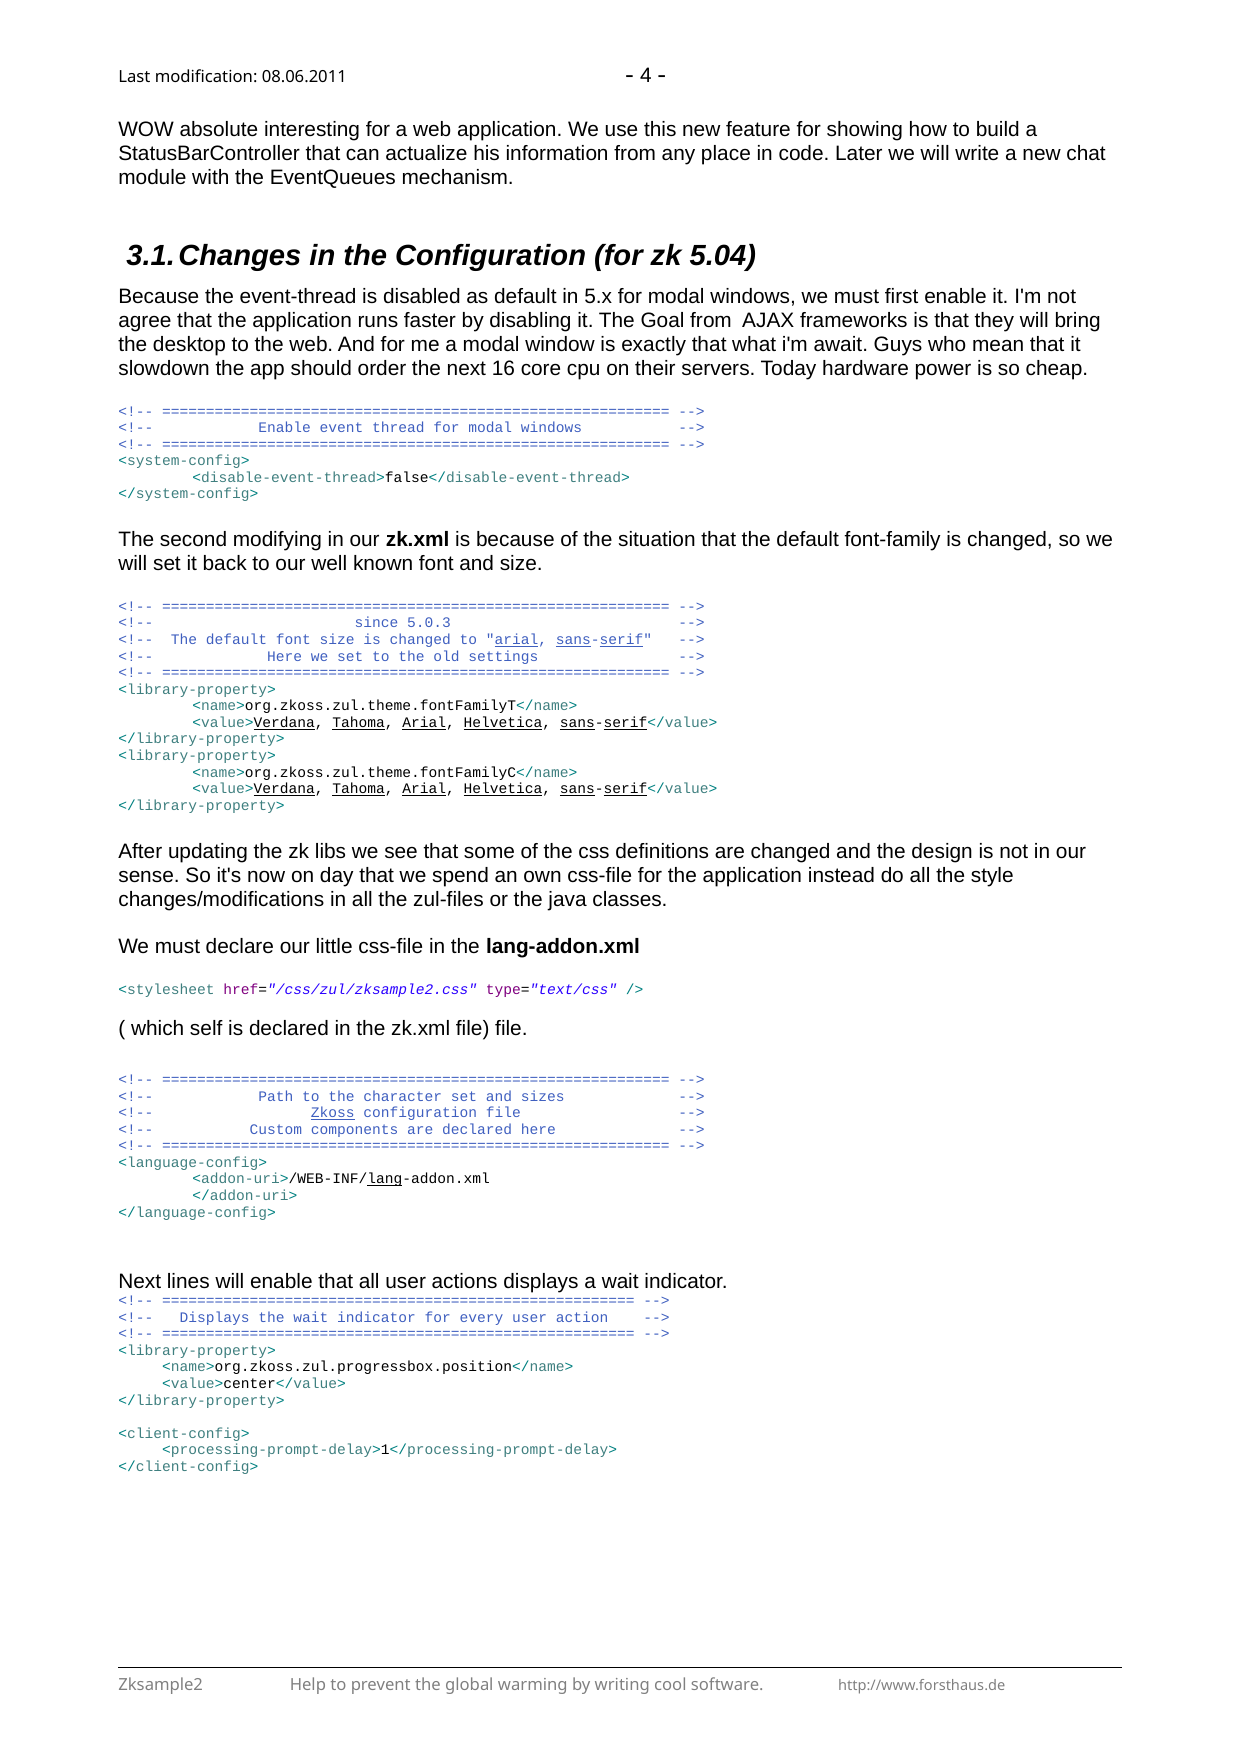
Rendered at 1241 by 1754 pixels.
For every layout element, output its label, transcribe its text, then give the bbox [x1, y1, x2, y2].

text <name>org.zkoss.zul.theme.fontFamilyT</name> [118, 698, 1122, 715]
text <!-- ========================================================== --> [118, 437, 1122, 454]
text <value>Verdana, Tahoma, Arial, Helvetica, sans-serif</value> [118, 781, 1122, 798]
text <!-- ====================================================== --> [118, 1326, 1122, 1343]
text <disable-event-thread>false</disable-event-thread> [118, 470, 1122, 487]
text <!-- Zkoss configuration file --> [118, 1106, 1122, 1122]
text The second modifying in our zk.xml is because of the situation that the default font-family is changed, so we will set it back to our well known font and size. [118, 527, 1122, 575]
text <value>center</value> [118, 1376, 1122, 1393]
text </language-config> [118, 1205, 1122, 1221]
text <!-- ========================================================== --> [118, 599, 1122, 616]
text <!-- Custom components are declared here --> [118, 1122, 1122, 1139]
text <processing-prompt-delay>1</processing-prompt-delay> [118, 1442, 1122, 1459]
text <!-- ========================================================== --> [118, 404, 1122, 421]
text </addon-uri> [118, 1188, 1122, 1205]
text <system-config> [118, 454, 1122, 470]
text <value>Verdana, Tahoma, Arial, Helvetica, sans-serif</value> [118, 715, 1122, 732]
text <library-property> [118, 682, 1122, 698]
text </library-property> [118, 798, 1122, 814]
text </client-config> [118, 1459, 1122, 1476]
text <!-- Path to the character set and sizes --> [118, 1089, 1122, 1106]
text <language-config> [118, 1155, 1122, 1172]
text Next lines will enable that all user actions displays a wait indicator. [118, 1269, 1122, 1293]
text </library-property> [118, 732, 1122, 748]
text <!-- ========================================================== --> [118, 1139, 1122, 1155]
text <!-- ====================================================== --> [118, 1293, 1122, 1310]
text <name>org.zkoss.zul.progressbox.position</name> [118, 1359, 1122, 1376]
text </library-property> [118, 1393, 1122, 1409]
text <client-config> [118, 1426, 1122, 1442]
text <name>org.zkoss.zul.theme.fontFamilyC</name> [118, 765, 1122, 781]
text <!-- The default font size is changed to "arial, sans-serif" --> [118, 632, 1122, 649]
text <!-- Displays the wait indicator for every user action --> [118, 1310, 1122, 1326]
text <!-- Here we set to the old settings --> [118, 649, 1122, 665]
text <!-- since 5.0.3 --> [118, 616, 1122, 632]
text We must declare our little css-file in the lang-addon.xml [118, 934, 1122, 958]
text <addon-uri>/WEB-INF/lang-addon.xml [118, 1172, 1122, 1188]
text <!-- ========================================================== --> [118, 665, 1122, 682]
text <library-property> [118, 1343, 1122, 1359]
text Because the event-thread is disabled as default in 5.x for modal windows, we must first enable it. I'm not agree that the application runs faster by disabling it. The Goal from AJAX frameworks is that they will bring the desktop to the web. And for me a modal window is exactly that what i'm await. Guys who mean that it slowdown the app should order the next 16 core cpu on their servers. Today hardware power is so cheap. [118, 284, 1122, 380]
text ( which self is declared in the zk.xml file) file. [118, 1015, 1122, 1039]
text After updating the zk libs we see that some of the css definitions are changed and the design is not in our sense. So it's now on day that we spend an own css-file for the application instead do all the style changes/modifications in all the zul-files or the java classes. [118, 838, 1122, 910]
text <stylesheet href="/css/zul/zksample2.css" type="text/css" /> [118, 982, 1122, 999]
text <!-- ========================================================== --> [118, 1072, 1122, 1089]
subtitle Changes in the Configuration (for zk 5.04) [118, 238, 1122, 272]
text WOW absolute interesting for a web application. We use this new feature for showing how to build a StatusBarController that can actualize his information from any place in code. Later we will write a new chat module with the EventQueues mechanism. [118, 117, 1122, 189]
text </system-config> [118, 487, 1122, 503]
text <!-- Enable event thread for modal windows --> [118, 421, 1122, 437]
text <library-property> [118, 748, 1122, 765]
